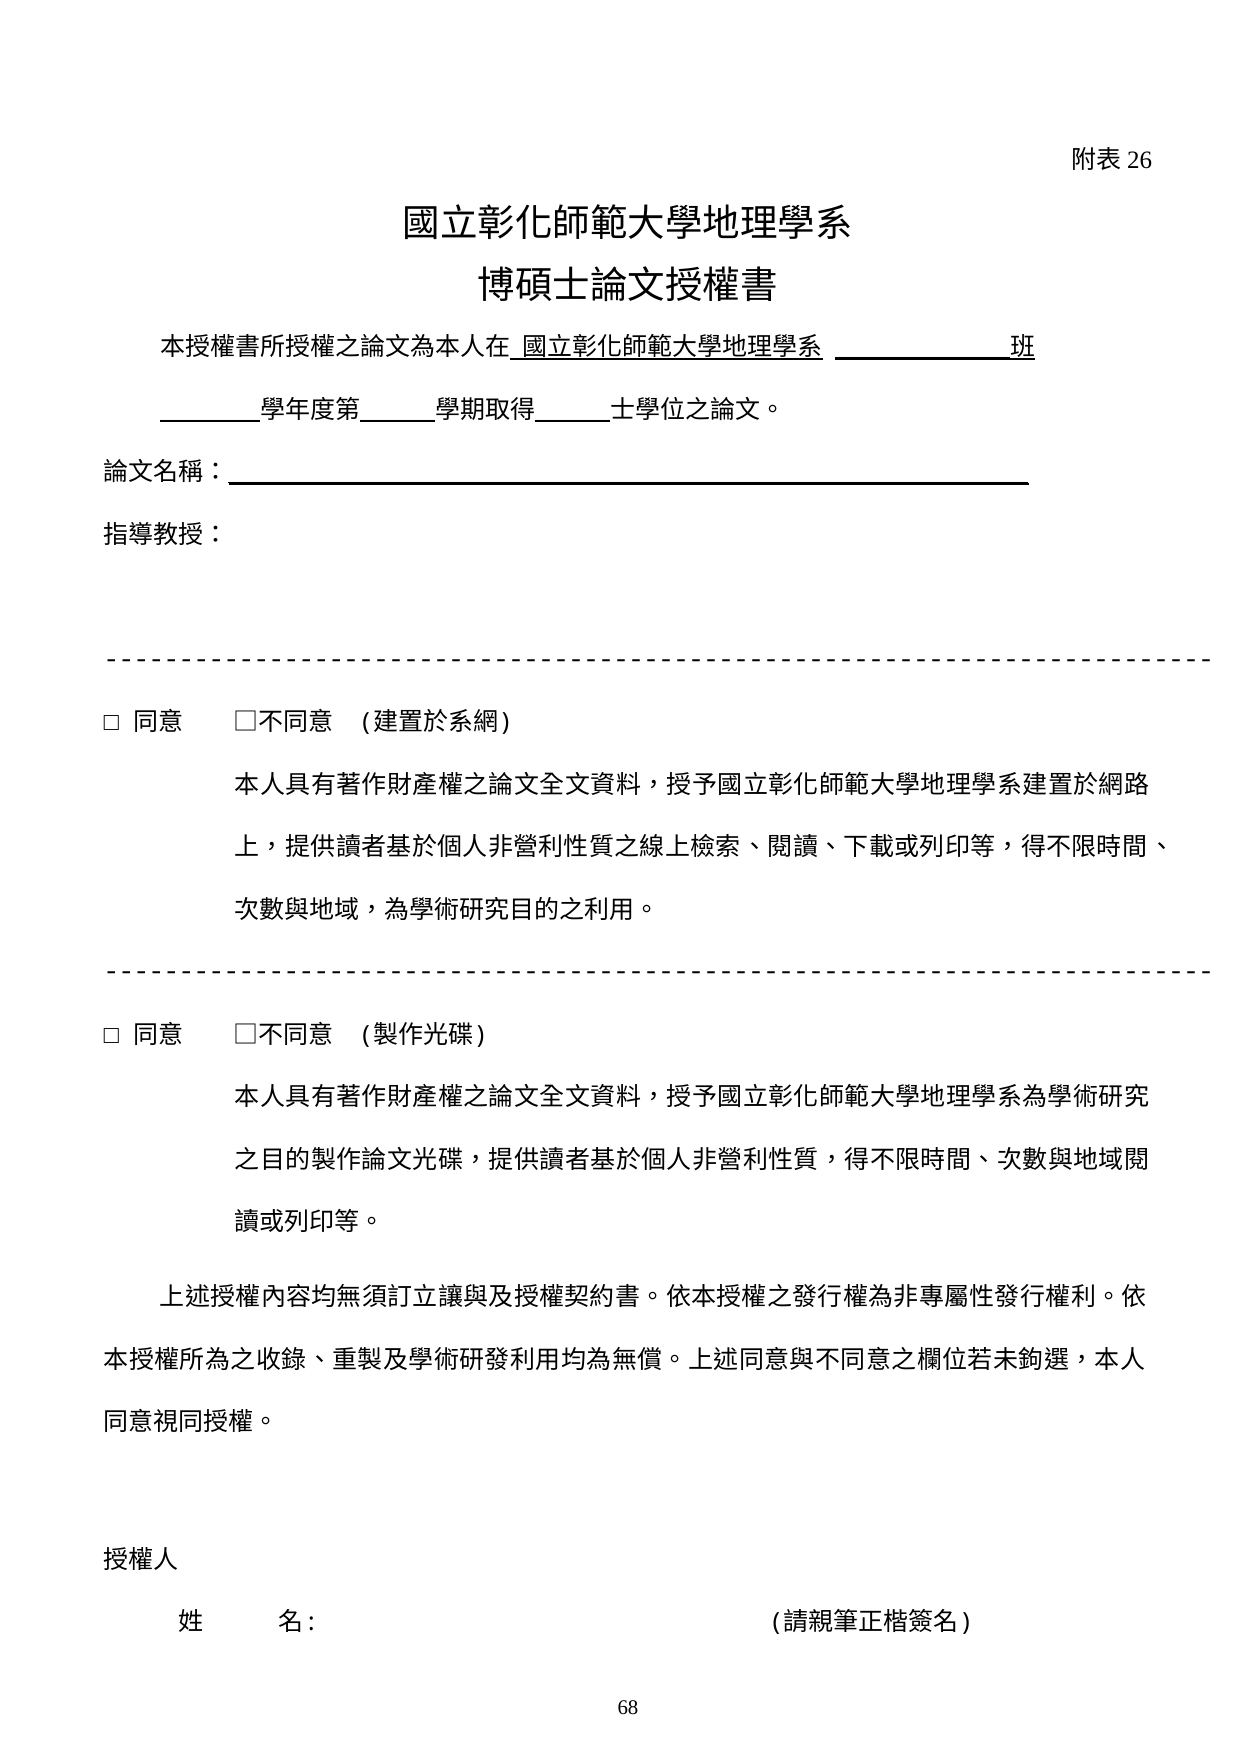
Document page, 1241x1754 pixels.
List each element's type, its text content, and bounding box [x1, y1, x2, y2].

text 上述授權內容均無須訂立讓與及授權契約書。依本授權之發行權為非專屬性發行權利。依本授權所為之收錄、重製及學術研發利用均為無償。上述同意與不同意之欄位若未鉤選，本人同意視同授權。 [103, 1253, 1149, 1441]
text -------------------------------------------------------------------------- [103, 928, 1224, 991]
text 附表 26 [103, 116, 1152, 178]
text 博碩士論文授權書 [103, 241, 1152, 303]
text 授權人 [103, 1516, 1224, 1578]
text 本人具有著作財產權之論文全文資料，授予國立彰化師範大學地理學系建置於網路上，提供讀者基於個人非營利性質之線上檢索、閱讀、下載或列印等，得不限時間、次數與地域，為學術研究目的之利用。 [234, 741, 1149, 928]
text 本授權書所授權之論文為本人在 國立彰化師範大學地理學系 ＿＿＿＿＿＿＿班 [103, 303, 1149, 366]
text 姓 名: (請親筆正楷簽名) [103, 1578, 1224, 1641]
text ＿＿＿＿學年度第＿＿＿學期取得＿＿＿士學位之論文。 [103, 366, 1149, 428]
text 國立彰化師範大學地理學系 [103, 178, 1152, 241]
text 本人具有著作財產權之論文全文資料，授予國立彰化師範大學地理學系為學術研究之目的製作論文光碟，提供讀者基於個人非營利性質，得不限時間、次數與地域閱讀或列印等。 [234, 1053, 1149, 1241]
list 同意 □不同意 (建置於系網) [103, 678, 1224, 741]
list 同意 □不同意 (製作光碟) [103, 991, 1224, 1053]
text -------------------------------------------------------------------------- [103, 616, 1224, 678]
text 論文名稱：＿＿＿＿＿＿＿＿＿＿＿＿＿＿＿＿＿＿＿＿＿＿＿＿＿＿＿＿＿＿＿＿ [103, 428, 1224, 491]
text 指導教授： [103, 491, 1224, 553]
